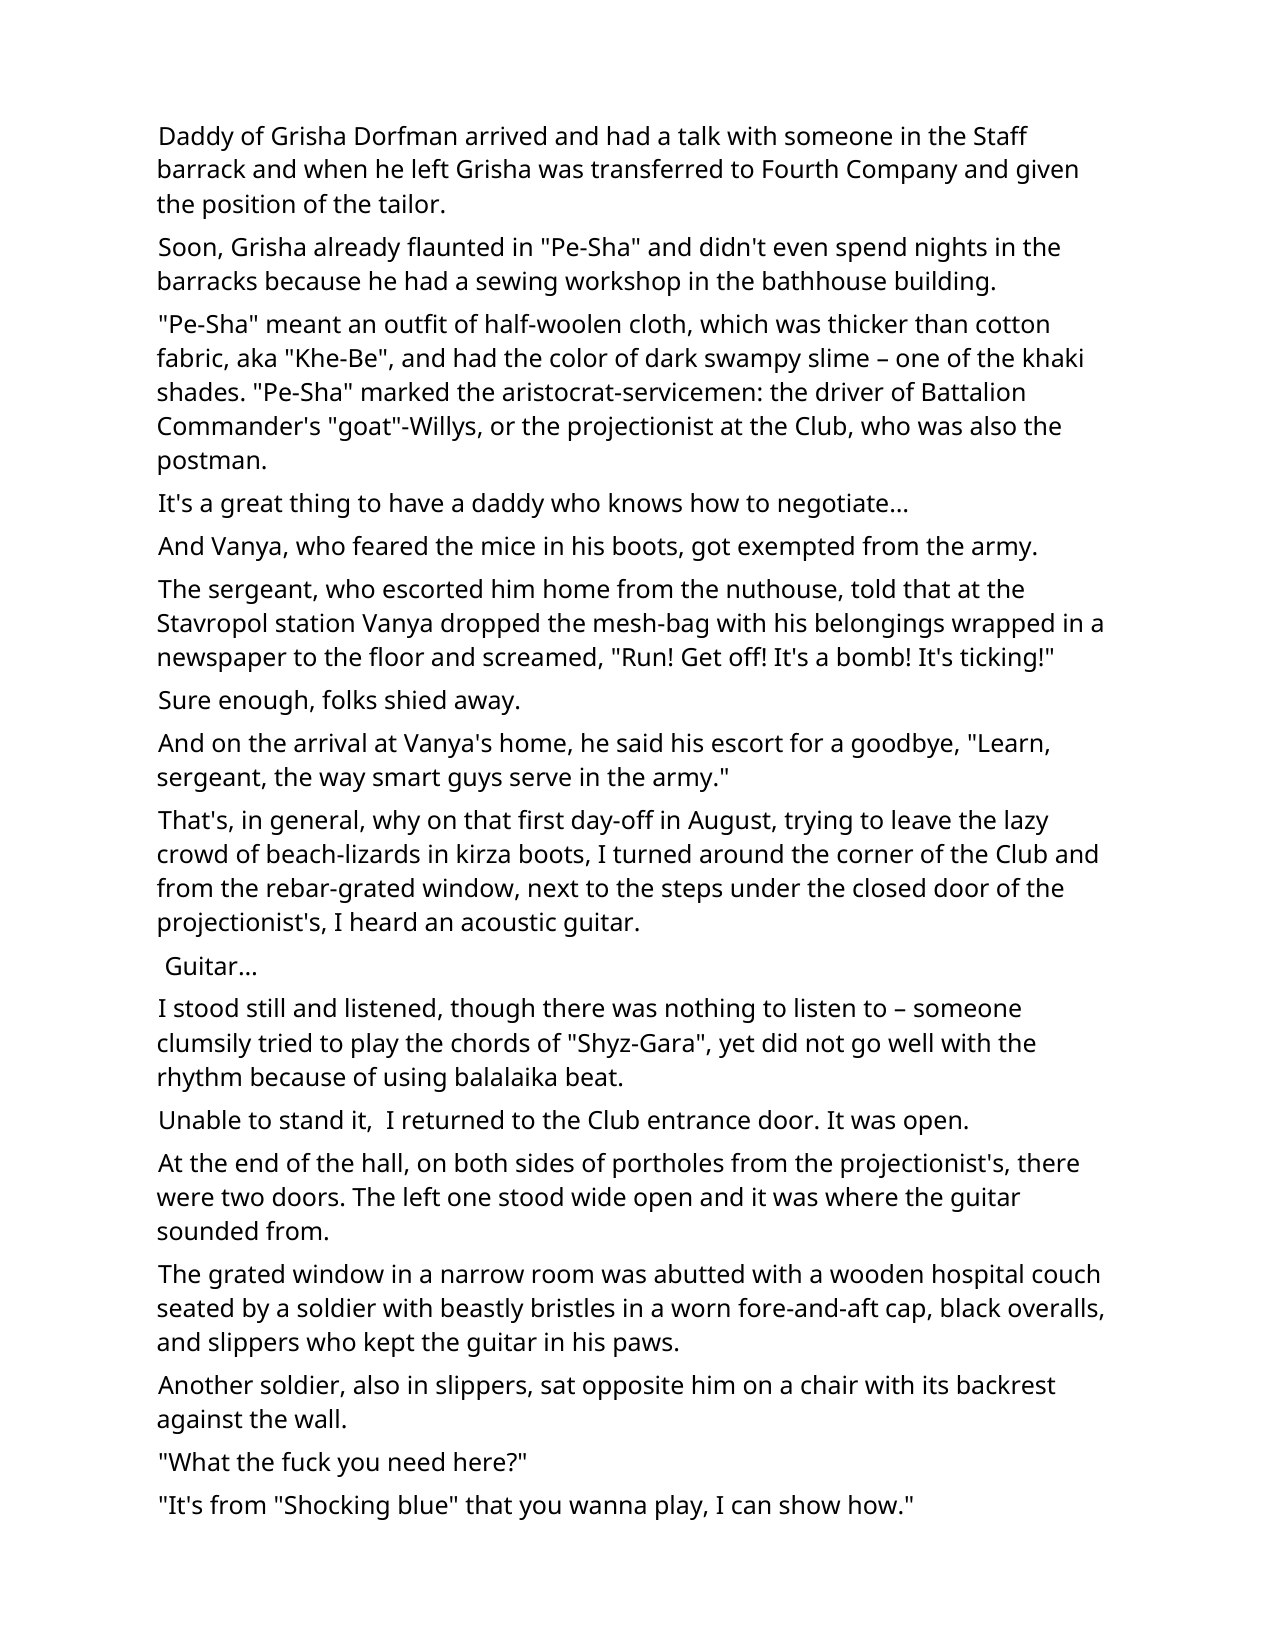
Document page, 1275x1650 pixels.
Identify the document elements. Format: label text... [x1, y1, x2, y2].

text Sure enough, folks shied away. [156, 683, 1118, 717]
text That's, in general, why on that first day-off in August, trying to leave the lazy crowd of beach-lizards in kirza boots, I turned around the corner of the Club and from the rebar-grated window, next to the steps under the closed door of the projectionist's, I heard an acoustic guitar. [156, 803, 1118, 939]
text The grated window in a narrow room was abutted with a wooden hospital couch seated by a soldier with beastly bristles in a worn fore-and-aft cap, black overalls, and slippers who kept the guitar in his paws. [156, 1256, 1118, 1359]
text Another soldier, also in slippers, sat opposite him on a chair with its backrest against the wall. [156, 1368, 1118, 1436]
text The sergeant, who escorted him home from the nuthouse, told that at the Stavropol station Vanya dropped the mesh-bag with his belongings wrapped in a newspaper to the floor and screamed, "Run! Get off! It's a bomb! It's ticking!" [156, 572, 1118, 674]
text Guitar… [156, 948, 1118, 982]
text "Pe-Sha" meant an outfit of half-woolen cloth, which was thicker than cotton fabric, aka "Khe-Be", and had the color of dark swampy slime – one of the khaki shades. "Pe-Sha" marked the aristocrat-servicemen: the driver of Battalion Commander's "goat"-Willys, or the projectionist at the Club, who was also the postman. [156, 306, 1118, 477]
text At the end of the hall, on both sides of portholes from the projectionist's, there were two doors. The left one stood wide open and it was where the guitar sounded from. [156, 1145, 1118, 1247]
text And on the arrival at Vanya's home, he said his escort for a goodbye, "Learn, sergeant, the way smart guys serve in the army." [156, 726, 1118, 794]
text And Vanya, who feared the mice in his boots, got exempted from the army. [156, 529, 1118, 563]
text "What the fuck you need here?" [156, 1445, 1118, 1479]
text It's a great thing to have a daddy who knows how to negotiate… [156, 486, 1118, 520]
text Unable to stand it, I returned to the Club entrance door. It was open. [156, 1102, 1118, 1136]
text I stood still and listened, though there was nothing to listen to – someone clumsily tried to play the chords of "Shyz-Gara", yet did not go well with the rhythm because of using balalaika beat. [156, 991, 1118, 1093]
text Soon, Grisha already flaunted in "Pe-Sha" and didn't even spend nights in the barracks because he had a sewing workshop in the bathhouse building. [156, 229, 1118, 297]
text Daddy of Grisha Dorfman arrived and had a talk with someone in the Staff barrack and when he left Grisha was transferred to Fourth Company and given the position of the tailor. [156, 118, 1118, 220]
text "It's from "Shocking blue" that you wanna play, I can show how." [156, 1488, 1118, 1522]
